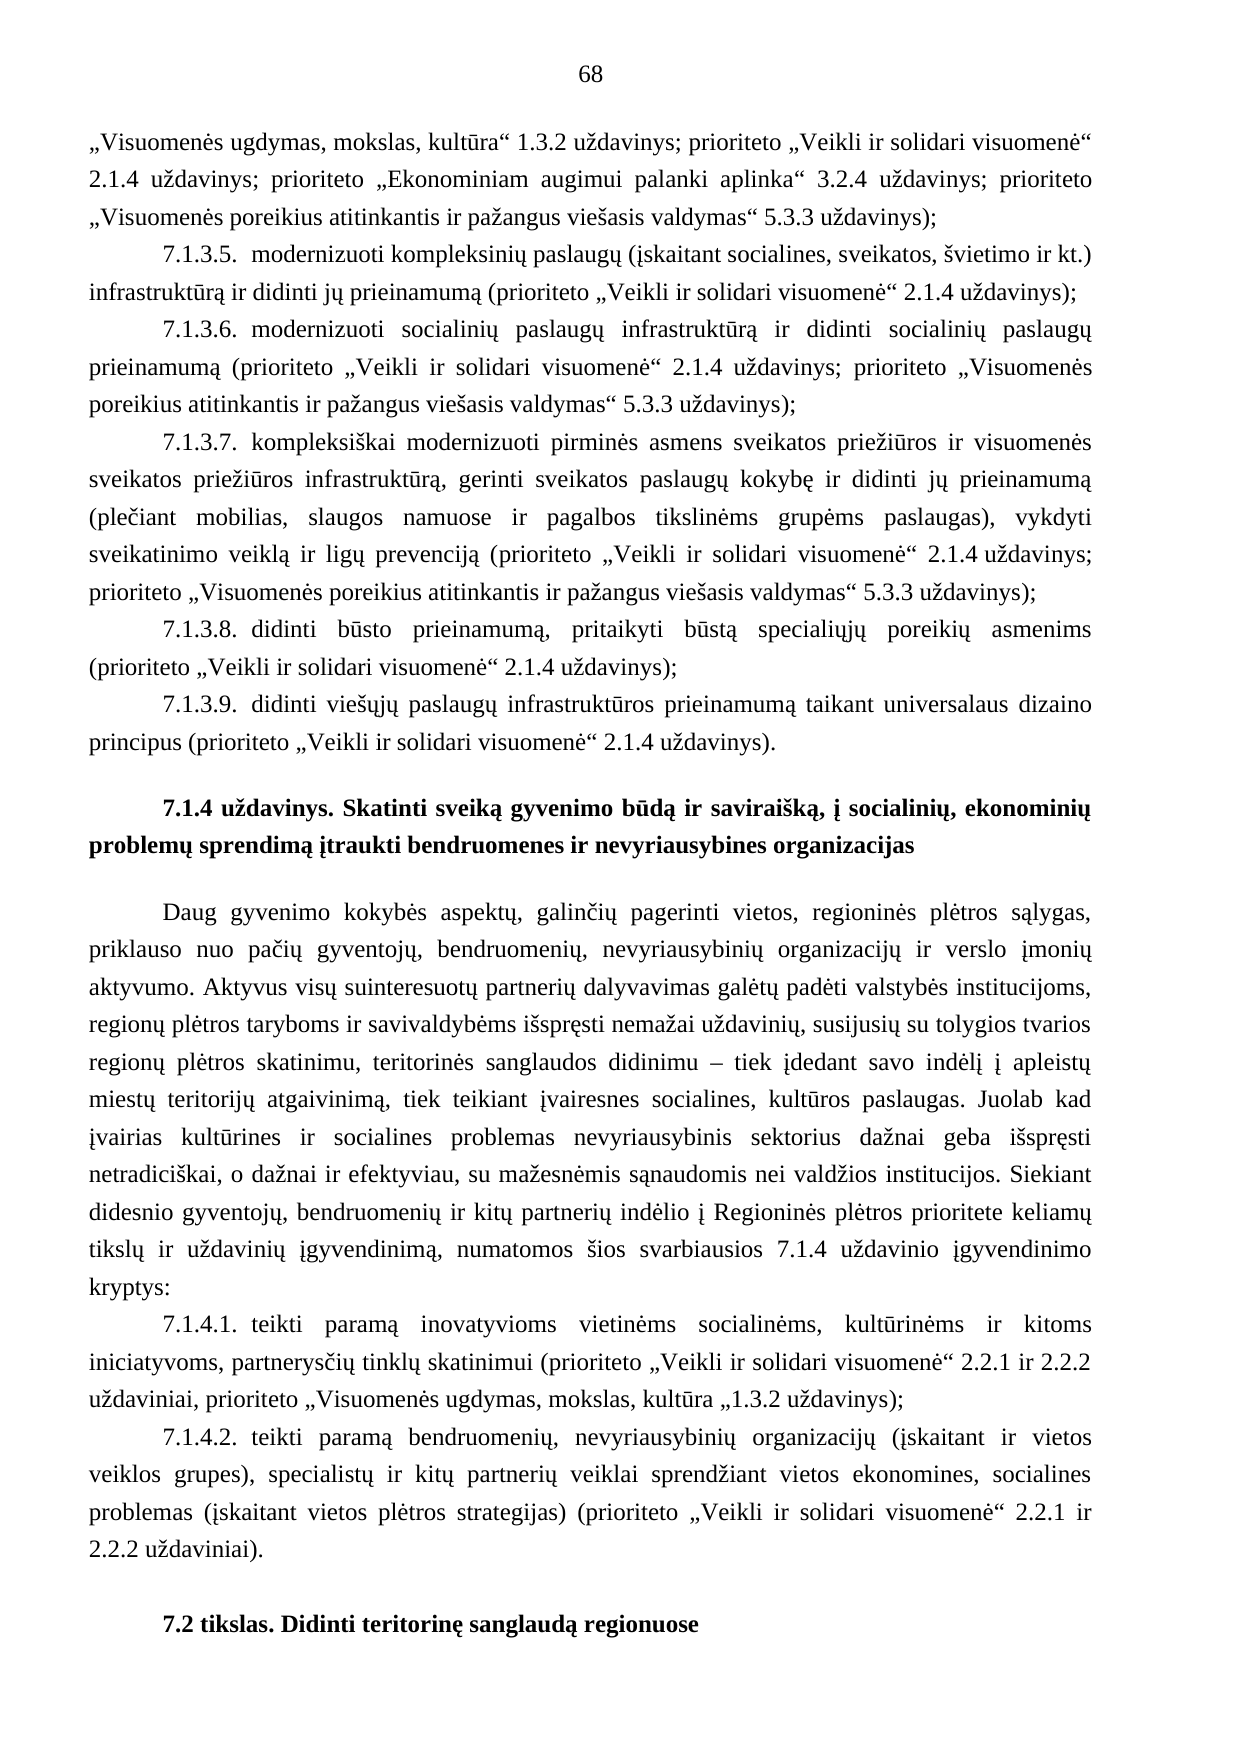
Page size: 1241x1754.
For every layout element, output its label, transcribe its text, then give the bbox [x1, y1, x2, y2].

text 7.1.3.9. didinti viešųjų paslaugų infrastruktūros prieinamumą taikant universalaus dizaino principus (prioriteto „Veikli ir solidari visuomenė“ 2.1.4 uždavinys). [89, 681, 1092, 756]
text 7.1.4 uždavinys. Skatinti sveiką gyvenimo būdą ir saviraišką, į socialinių, ekonominių problemų sprendimą įtraukti bendruomenes ir nevyriausybines organizacijas [89, 784, 1092, 859]
text 7.1.3.7. kompleksiškai modernizuoti pirminės asmens sveikatos priežiūros ir visuomenės sveikatos priežiūros infrastruktūrą, gerinti sveikatos paslaugų kokybę ir didinti jų prieinamumą (plečiant mobilias, slaugos namuose ir pagalbos tikslinėms grupėms paslaugas), vykdyti sveikatinimo veiklą ir ligų prevenciją (prioriteto „Veikli ir solidari visuomenė“ 2.1.4 uždavinys; prioriteto „Visuomenės poreikius atitinkantis ir pažangus viešasis valdymas“ 5.3.3 uždavinys); [89, 418, 1092, 606]
text 7.1.3.5. modernizuoti kompleksinių paslaugų (įskaitant socialines, sveikatos, švietimo ir kt.) infrastruktūrą ir didinti jų prieinamumą (prioriteto „Veikli ir solidari visuomenė“ 2.1.4 uždavinys); [89, 231, 1092, 306]
text 7.1.3.6. modernizuoti socialinių paslaugų infrastruktūrą ir didinti socialinių paslaugų prieinamumą (prioriteto „Veikli ir solidari visuomenė“ 2.1.4 uždavinys; prioriteto „Visuomenės poreikius atitinkantis ir pažangus viešasis valdymas“ 5.3.3 uždavinys); [89, 306, 1092, 418]
text 7.1.4.2. teikti paramą bendruomenių, nevyriausybinių organizacijų (įskaitant ir vietos veiklos grupes), specialistų ir kitų partnerių veiklai sprendžiant vietos ekonomines, socialines problemas (įskaitant vietos plėtros strategijas) (prioriteto „Veikli ir solidari visuomenė“ 2.2.1 ir 2.2.2 uždaviniai). [89, 1413, 1092, 1563]
text 7.1.3.8. didinti būsto prieinamumą, pritaikyti būstą specialiųjų poreikių asmenims (prioriteto „Veikli ir solidari visuomenė“ 2.1.4 uždavinys); [89, 606, 1092, 681]
text 7.1.4.1. teikti paramą inovatyvioms vietinėms socialinėms, kultūrinėms ir kitoms iniciatyvoms, partnerysčių tinklų skatinimui (prioriteto „Veikli ir solidari visuomenė“ 2.2.1 ir 2.2.2 uždaviniai, prioriteto „Visuomenės ugdymas, mokslas, kultūra „1.3.2 uždavinys); [89, 1301, 1092, 1413]
text 7.2 tikslas. Didinti teritorinę sanglaudą regionuose [89, 1601, 1092, 1638]
text „Visuomenės ugdymas, mokslas, kultūra“ 1.3.2 uždavinys; prioriteto „Veikli ir solidari visuomenė“ 2.1.4 uždavinys; prioriteto „Ekonominiam augimui palanki aplinka“ 3.2.4 uždavinys; prioriteto „Visuomenės poreikius atitinkantis ir pažangus viešasis valdymas“ 5.3.3 uždavinys); [89, 118, 1092, 231]
text Daug gyvenimo kokybės aspektų, galinčių pagerinti vietos, regioninės plėtros sąlygas, priklauso nuo pačių gyventojų, bendruomenių, nevyriausybinių organizacijų ir verslo įmonių aktyvumo. Aktyvus visų suinteresuotų partnerių dalyvavimas galėtų padėti valstybės institucijoms, regionų plėtros taryboms ir savivaldybėms išspręsti nemažai uždavinių, susijusių su tolygios tvarios regionų plėtros skatinimu, teritorinės sanglaudos didinimu – tiek įdedant savo indėlį į apleistų miestų teritorijų atgaivinimą, tiek teikiant įvairesnes socialines, kultūros paslaugas. Juolab kad įvairias kultūrines ir socialines problemas nevyriausybinis sektorius dažnai geba išspręsti netradiciškai, o dažnai ir efektyviau, su mažesnėmis sąnaudomis nei valdžios institucijos. Siekiant didesnio gyventojų, bendruomenių ir kitų partnerių indėlio į Regioninės plėtros prioritete keliamų tikslų ir uždavinių įgyvendinimą, numatomos šios svarbiausios 7.1.4 uždavinio įgyvendinimo kryptys: [89, 888, 1092, 1301]
